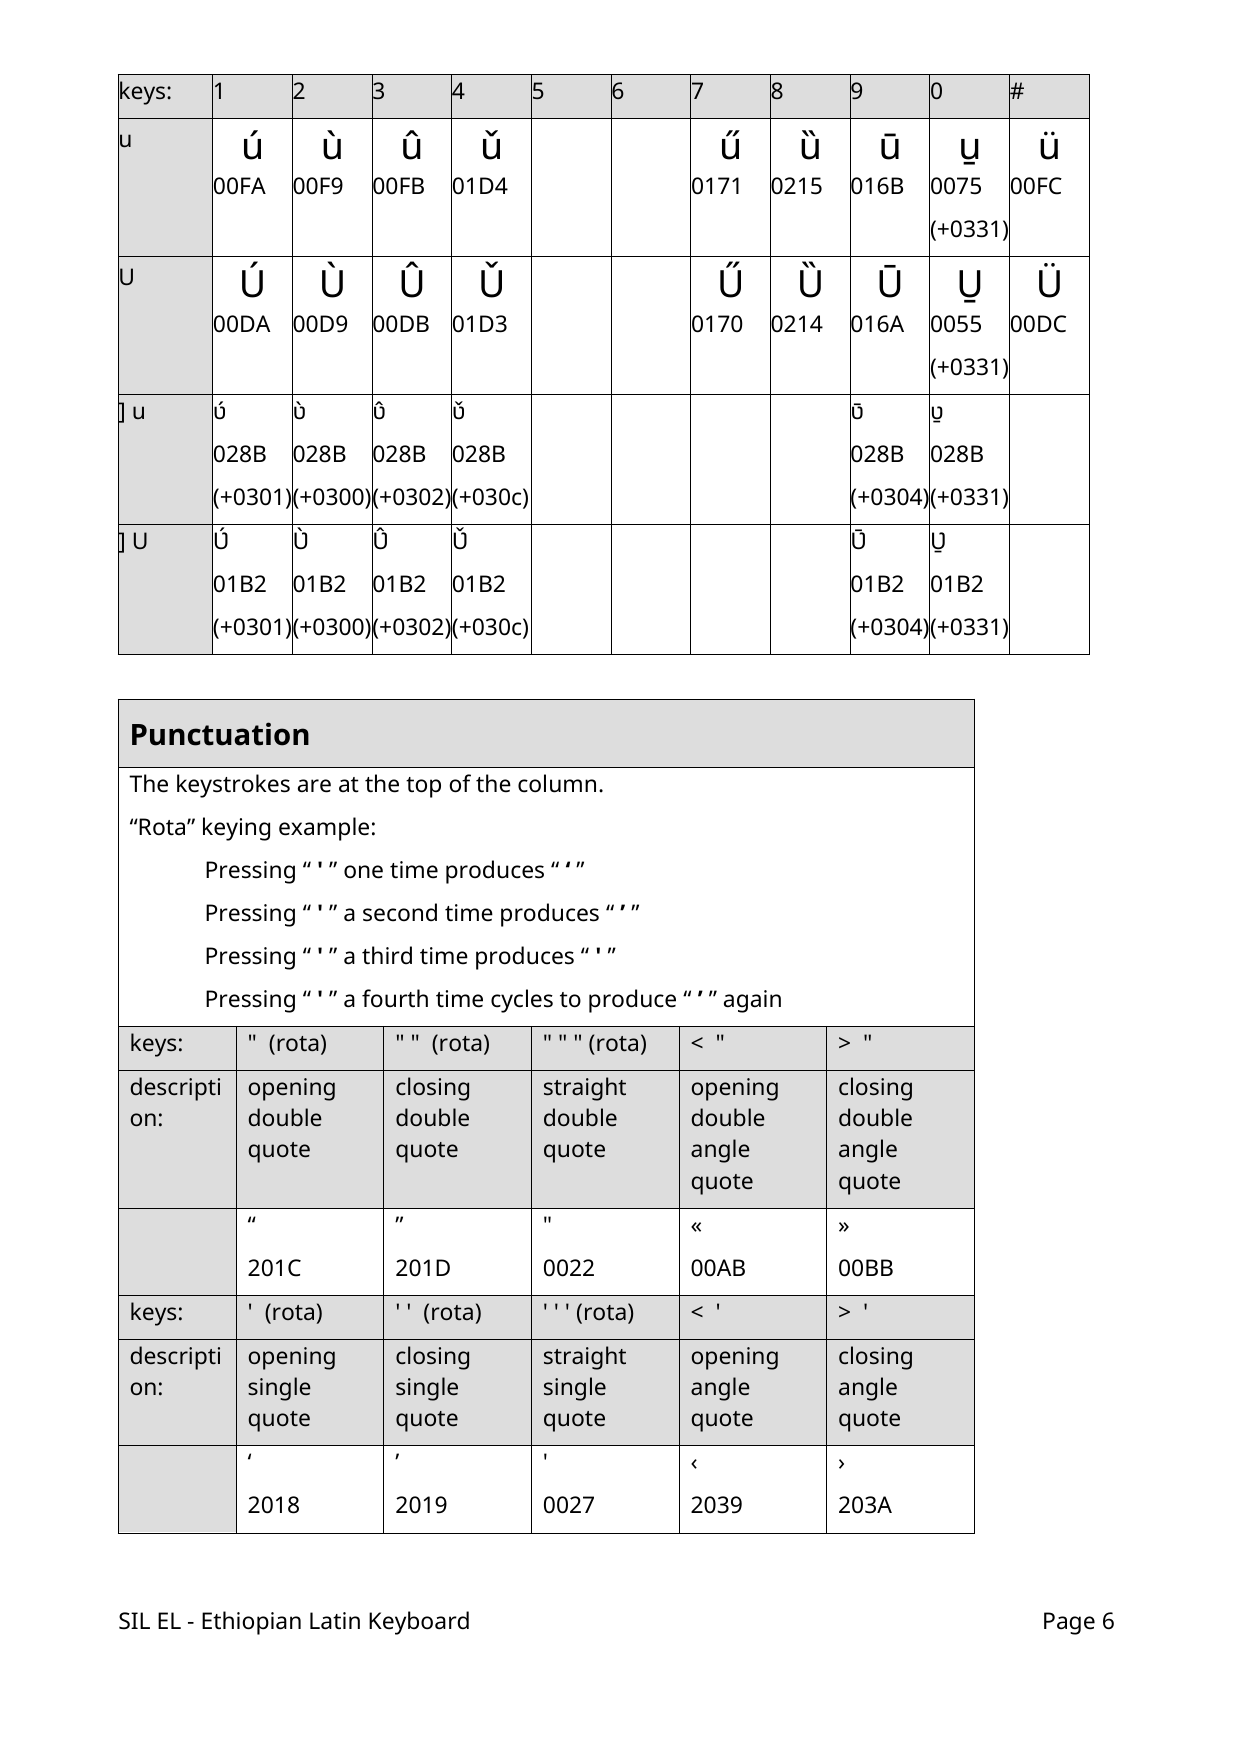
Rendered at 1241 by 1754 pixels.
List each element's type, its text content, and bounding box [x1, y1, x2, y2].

table_cell [532, 170, 611, 256]
table_cell opening angle quote [680, 1340, 826, 1445]
table_cell 00DA [213, 308, 292, 394]
table_cell [771, 525, 850, 568]
table_cell Ū [851, 257, 929, 308]
table_cell Ȕ [771, 257, 850, 308]
table_cell 2018 [237, 1489, 383, 1532]
table_cell Ʋ́ [213, 525, 292, 568]
table_cell 01B2 (+0331) [930, 568, 1009, 654]
table_cell ” [384, 1209, 531, 1252]
table_cell Ʋ̄ [851, 525, 929, 568]
table_cell [532, 257, 611, 308]
table_header # [1010, 75, 1089, 118]
table_cell 2039 [680, 1489, 826, 1532]
table_header 1 [213, 75, 292, 118]
table_cell 0075 (+0331) [930, 170, 1009, 256]
table_cell 028B (+0302) [373, 438, 451, 524]
table_cell [691, 568, 770, 654]
table_cell [119, 438, 212, 524]
table_cell ʋ̱ [930, 395, 1009, 438]
table_header 4 [452, 75, 531, 118]
table_cell [119, 1446, 236, 1489]
table_cell [612, 257, 690, 308]
table_cell Ʋ̂ [373, 525, 451, 568]
table_cell " " (rota) [384, 1027, 531, 1070]
table_cell Ʋ̌ [452, 525, 531, 568]
table_cell [532, 308, 611, 394]
table_header keys: [119, 75, 212, 118]
table_cell Ű [691, 257, 770, 308]
table_cell [691, 525, 770, 568]
table_cell [612, 438, 690, 524]
table_cell 01B2 (+0301) [213, 568, 292, 654]
table_cell û [373, 119, 451, 170]
table_cell ' ' (rota) [384, 1296, 531, 1339]
table_cell The keystrokes are at the top of the column. “Rota” keying example: Pressing “ ' ” one time produces “ ʻ ” Pressing “ ' ” a second time produces “ ʼ ” Pressing “ ' ” a third time produces “ ' ” Pressing “ ' ” a fourth time cycles to produce “ ʼ ” again [119, 768, 974, 1026]
table_header 6 [612, 75, 690, 118]
table_cell 201D [384, 1252, 531, 1295]
table_cell 203A [827, 1489, 974, 1532]
table_cell [771, 438, 850, 524]
table_cell ʻ [237, 1446, 383, 1489]
table_header 2 [293, 75, 372, 118]
table_cell opening single quote [237, 1340, 383, 1445]
table_cell closing single quote [384, 1340, 531, 1445]
table_cell « [680, 1209, 826, 1252]
table_cell [771, 395, 850, 438]
table_cell [532, 395, 611, 438]
table_header 7 [691, 75, 770, 118]
table_cell 01B2 (+0300) [293, 568, 372, 654]
table_cell ʋ̂ [373, 395, 451, 438]
table_cell ' (rota) [237, 1296, 383, 1339]
table_cell 00F9 [293, 170, 372, 256]
table_cell < ' [680, 1296, 826, 1339]
table_cell › [827, 1446, 974, 1489]
table_cell 028B (+0304) [851, 438, 929, 524]
table_cell " [532, 1209, 679, 1252]
table_cell description: [119, 1340, 236, 1445]
table_cell ʋ́ [213, 395, 292, 438]
table_cell 201C [237, 1252, 383, 1295]
table_cell ʼ [384, 1446, 531, 1489]
table_cell 01B2 (+030c) [452, 568, 531, 654]
table_cell ʋ̌ [452, 395, 531, 438]
table_cell U̱ [930, 257, 1009, 308]
table_cell “ [237, 1209, 383, 1252]
table_cell [612, 525, 690, 568]
table_cell Ú [213, 257, 292, 308]
table_cell > ' [827, 1296, 974, 1339]
table_cell [532, 525, 611, 568]
table_cell [691, 438, 770, 524]
table_cell 00DC [1010, 308, 1089, 394]
table_cell Ʋ̱ [930, 525, 1009, 568]
table_cell 0214 [771, 308, 850, 394]
table_cell > " [827, 1027, 974, 1070]
table_cell 00AB [680, 1252, 826, 1295]
table_header 0 [930, 75, 1009, 118]
table_cell [612, 395, 690, 438]
table_cell [1010, 438, 1089, 524]
table_cell ǔ [452, 119, 531, 170]
table_cell ű [691, 119, 770, 170]
table_cell keys: [119, 1296, 236, 1339]
table_cell 00D9 [293, 308, 372, 394]
table_cell » [827, 1209, 974, 1252]
table_cell U [119, 257, 212, 308]
table_cell [119, 1252, 236, 1295]
table_cell [119, 568, 212, 654]
table_cell 0215 [771, 170, 850, 256]
table_cell ' [532, 1446, 679, 1489]
table_cell [1010, 568, 1089, 654]
table_cell [119, 1489, 236, 1532]
table_cell 01D4 [452, 170, 531, 256]
table_cell [612, 170, 690, 256]
table_cell < " [680, 1027, 826, 1070]
table_cell [691, 395, 770, 438]
table_cell closing angle quote [827, 1340, 974, 1445]
table_header 8 [771, 75, 850, 118]
table_cell closing double angle quote [827, 1071, 974, 1208]
table_cell ü [1010, 119, 1089, 170]
table_cell ] u [119, 395, 212, 438]
table_cell u̱ [930, 119, 1009, 170]
table_cell 028B (+0300) [293, 438, 372, 524]
table_cell ú [213, 119, 292, 170]
table_cell description: [119, 1071, 236, 1208]
table_cell " " " (rota) [532, 1027, 679, 1070]
table_cell 016B [851, 170, 929, 256]
table_cell [1010, 395, 1089, 438]
table_cell opening double quote [237, 1071, 383, 1208]
table_cell ‹ [680, 1446, 826, 1489]
table_cell 01B2 (+0302) [373, 568, 451, 654]
table_cell u [119, 119, 212, 170]
table_cell ȕ [771, 119, 850, 170]
table_cell 028B (+030c) [452, 438, 531, 524]
table_cell 028B (+0331) [930, 438, 1009, 524]
table_cell Ǔ [452, 257, 531, 308]
table_cell straight single quote [532, 1340, 679, 1445]
table_cell [771, 568, 850, 654]
table_cell 01D3 [452, 308, 531, 394]
table_cell 00BB [827, 1252, 974, 1295]
table_header 5 [532, 75, 611, 118]
table_cell 00FA [213, 170, 292, 256]
table_cell [612, 119, 690, 170]
table_cell [119, 308, 212, 394]
table_cell ʋ̄ [851, 395, 929, 438]
table_cell [532, 568, 611, 654]
table_cell [532, 119, 611, 170]
table_cell ū [851, 119, 929, 170]
table_cell keys: [119, 1027, 236, 1070]
table_cell opening double angle quote [680, 1071, 826, 1208]
table_cell 00FB [373, 170, 451, 256]
table_cell 0022 [532, 1252, 679, 1295]
table_cell 01B2 (+0304) [851, 568, 929, 654]
table_cell [119, 1209, 236, 1252]
table_header 3 [373, 75, 451, 118]
table_header Punctuation [119, 700, 974, 767]
table_header 9 [851, 75, 929, 118]
table_cell [532, 438, 611, 524]
table_cell 016A [851, 308, 929, 394]
table_cell 0170 [691, 308, 770, 394]
table_cell Ʋ̀ [293, 525, 372, 568]
table_cell 00FC [1010, 170, 1089, 256]
table_cell Ü [1010, 257, 1089, 308]
table_cell [1010, 525, 1089, 568]
table_cell ù [293, 119, 372, 170]
table_cell 0171 [691, 170, 770, 256]
table_cell 0027 [532, 1489, 679, 1532]
table_cell 028B (+0301) [213, 438, 292, 524]
table_cell Û [373, 257, 451, 308]
table_cell " (rota) [237, 1027, 383, 1070]
table_cell 2019 [384, 1489, 531, 1532]
table_cell [119, 170, 212, 256]
table_cell ' ' ' (rota) [532, 1296, 679, 1339]
table_cell [612, 568, 690, 654]
table_cell straight double quote [532, 1071, 679, 1208]
table_cell closing double quote [384, 1071, 531, 1208]
table_cell [612, 308, 690, 394]
table_cell Ù [293, 257, 372, 308]
table_cell 0055 (+0331) [930, 308, 1009, 394]
table_cell ] U [119, 525, 212, 568]
table_cell ʋ̀ [293, 395, 372, 438]
table_cell 00DB [373, 308, 451, 394]
